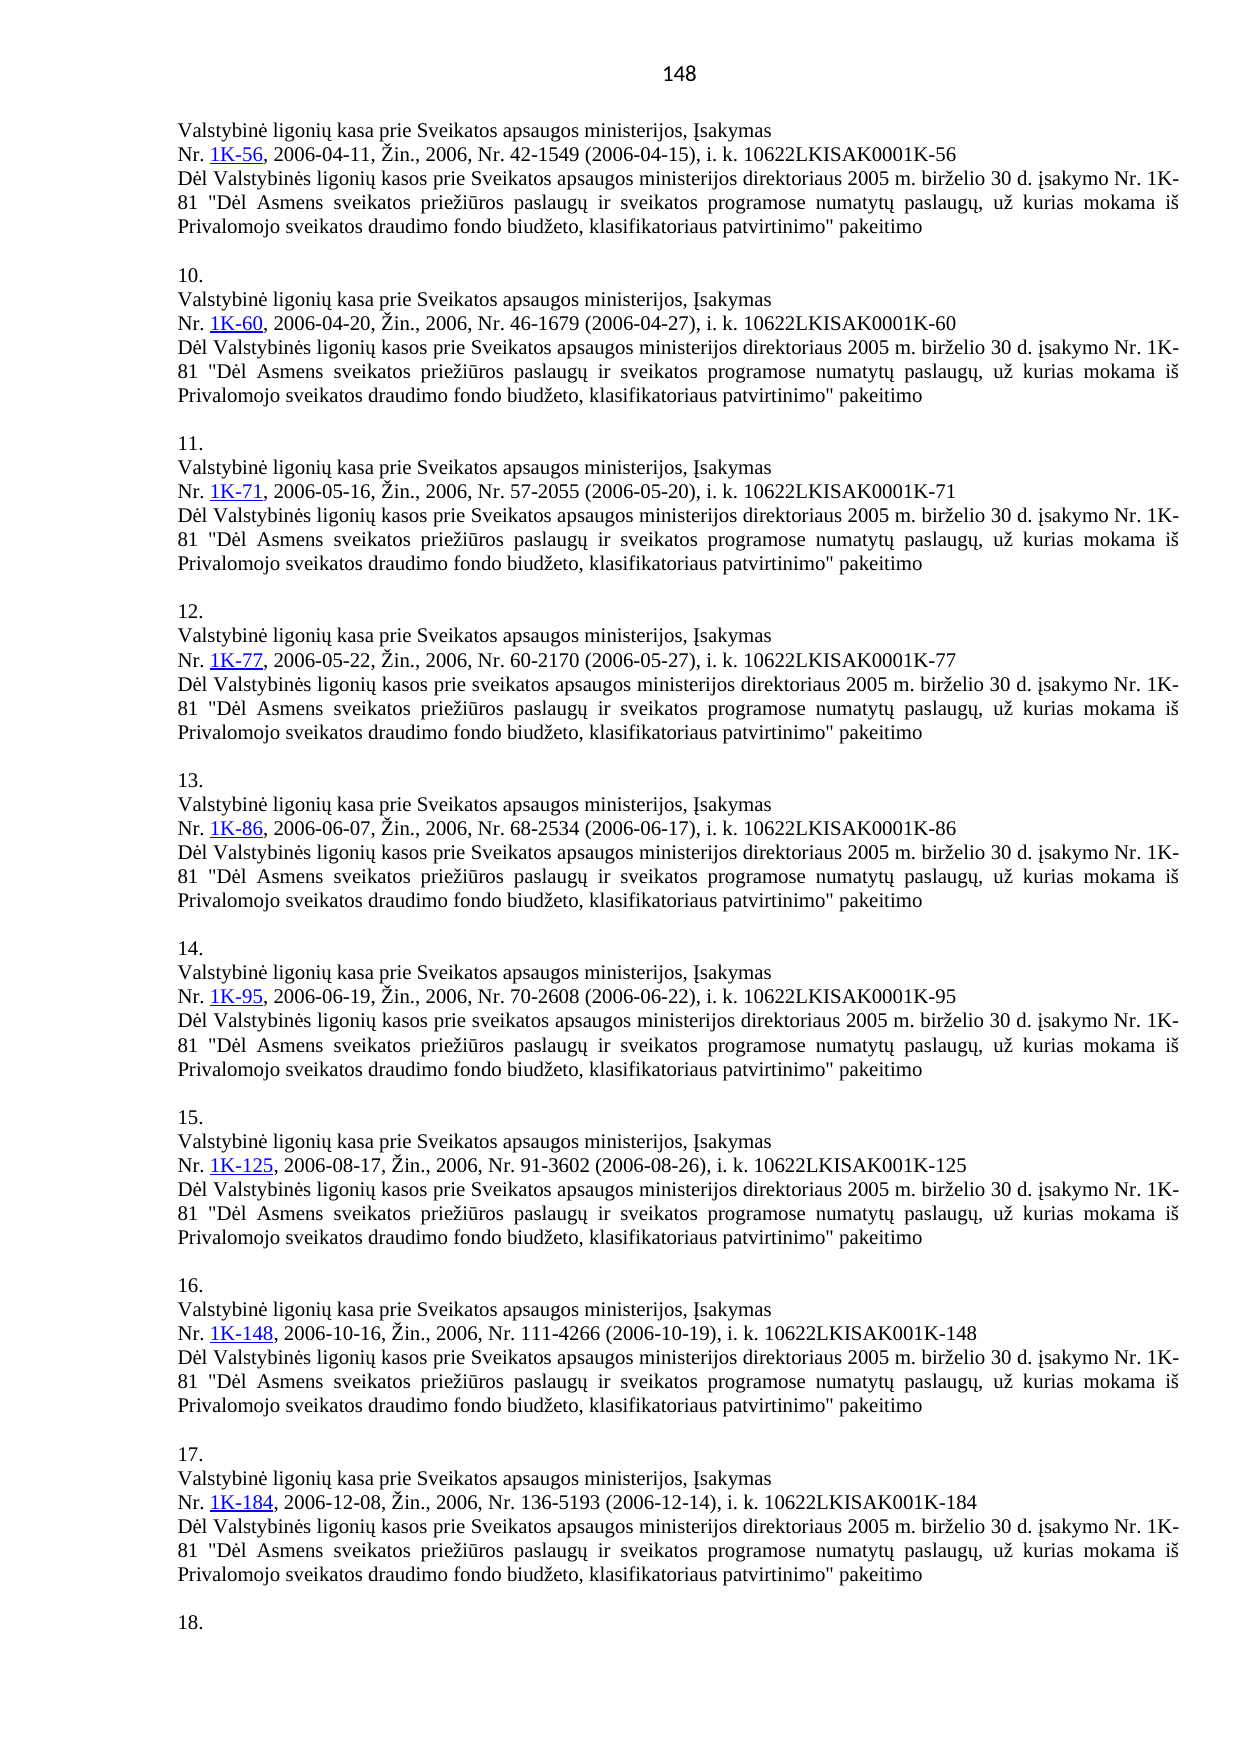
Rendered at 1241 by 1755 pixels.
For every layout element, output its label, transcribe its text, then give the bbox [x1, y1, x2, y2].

text Dėl Valstybinės ligonių kasos prie Sveikatos apsaugos ministerijos direktoriaus 2005 m. birželio 30 d. įsakymo Nr. 1K-81 "Dėl Asmens sveikatos priežiūros paslaugų ir sveikatos programose numatytų paslaugų, už kurias mokama iš Privalomojo sveikatos draudimo fondo biudžeto, klasifikatoriaus patvirtinimo" pakeitimo [177, 503, 1181, 575]
text Dėl Valstybinės ligonių kasos prie sveikatos apsaugos ministerijos direktoriaus 2005 m. birželio 30 d. įsakymo Nr. 1K-81 "Dėl Asmens sveikatos priežiūros paslaugų ir sveikatos programose numatytų paslaugų, už kurias mokama iš Privalomojo sveikatos draudimo fondo biudžeto, klasifikatoriaus patvirtinimo" pakeitimo [177, 672, 1181, 744]
text Dėl Valstybinės ligonių kasos prie Sveikatos apsaugos ministerijos direktoriaus 2005 m. birželio 30 d. įsakymo Nr. 1K-81 "Dėl Asmens sveikatos priežiūros paslaugų ir sveikatos programose numatytų paslaugų, už kurias mokama iš Privalomojo sveikatos draudimo fondo biudžeto, klasifikatoriaus patvirtinimo" pakeitimo [177, 1345, 1181, 1417]
text Valstybinė ligonių kasa prie Sveikatos apsaugos ministerijos, Įsakymas [177, 623, 1181, 647]
text Nr. 1K-71, 2006-05-16, Žin., 2006, Nr. 57-2055 (2006-05-20), i. k. 10622LKISAK0001K-71 [177, 479, 1181, 503]
text 18. [177, 1610, 1181, 1634]
text Valstybinė ligonių kasa prie Sveikatos apsaugos ministerijos, Įsakymas [177, 1466, 1181, 1490]
text 12. [177, 599, 1181, 623]
text Valstybinė ligonių kasa prie Sveikatos apsaugos ministerijos, Įsakymas [177, 792, 1181, 816]
text 15. [177, 1105, 1181, 1129]
text Valstybinė ligonių kasa prie Sveikatos apsaugos ministerijos, Įsakymas [177, 1129, 1181, 1153]
text Valstybinė ligonių kasa prie Sveikatos apsaugos ministerijos, Įsakymas [177, 118, 1181, 142]
text 17. [177, 1442, 1181, 1466]
text Valstybinė ligonių kasa prie Sveikatos apsaugos ministerijos, Įsakymas [177, 287, 1181, 311]
text 14. [177, 936, 1181, 960]
text 10. [177, 262, 1181, 287]
text Nr. 1K-77, 2006-05-22, Žin., 2006, Nr. 60-2170 (2006-05-27), i. k. 10622LKISAK0001K-77 [177, 647, 1181, 672]
text Dėl Valstybinės ligonių kasos prie Sveikatos apsaugos ministerijos direktoriaus 2005 m. birželio 30 d. įsakymo Nr. 1K-81 "Dėl Asmens sveikatos priežiūros paslaugų ir sveikatos programose numatytų paslaugų, už kurias mokama iš Privalomojo sveikatos draudimo fondo biudžeto, klasifikatoriaus patvirtinimo" pakeitimo [177, 1177, 1181, 1249]
text Nr. 1K-125, 2006-08-17, Žin., 2006, Nr. 91-3602 (2006-08-26), i. k. 10622LKISAK001K-125 [177, 1153, 1181, 1177]
text Nr. 1K-148, 2006-10-16, Žin., 2006, Nr. 111-4266 (2006-10-19), i. k. 10622LKISAK001K-148 [177, 1321, 1181, 1345]
text Valstybinė ligonių kasa prie Sveikatos apsaugos ministerijos, Įsakymas [177, 455, 1181, 479]
text Dėl Valstybinės ligonių kasos prie sveikatos apsaugos ministerijos direktoriaus 2005 m. birželio 30 d. įsakymo Nr. 1K-81 "Dėl Asmens sveikatos priežiūros paslaugų ir sveikatos programose numatytų paslaugų, už kurias mokama iš Privalomojo sveikatos draudimo fondo biudžeto, klasifikatoriaus patvirtinimo" pakeitimo [177, 1008, 1181, 1081]
text Nr. 1K-56, 2006-04-11, Žin., 2006, Nr. 42-1549 (2006-04-15), i. k. 10622LKISAK0001K-56 [177, 142, 1181, 166]
text 16. [177, 1273, 1181, 1297]
text Dėl Valstybinės ligonių kasos prie Sveikatos apsaugos ministerijos direktoriaus 2005 m. birželio 30 d. įsakymo Nr. 1K-81 "Dėl Asmens sveikatos priežiūros paslaugų ir sveikatos programose numatytų paslaugų, už kurias mokama iš Privalomojo sveikatos draudimo fondo biudžeto, klasifikatoriaus patvirtinimo" pakeitimo [177, 840, 1181, 912]
text Dėl Valstybinės ligonių kasos prie Sveikatos apsaugos ministerijos direktoriaus 2005 m. birželio 30 d. įsakymo Nr. 1K-81 "Dėl Asmens sveikatos priežiūros paslaugų ir sveikatos programose numatytų paslaugų, už kurias mokama iš Privalomojo sveikatos draudimo fondo biudžeto, klasifikatoriaus patvirtinimo" pakeitimo [177, 166, 1181, 238]
text Nr. 1K-95, 2006-06-19, Žin., 2006, Nr. 70-2608 (2006-06-22), i. k. 10622LKISAK0001K-95 [177, 984, 1181, 1008]
text 11. [177, 431, 1181, 455]
text Valstybinė ligonių kasa prie Sveikatos apsaugos ministerijos, Įsakymas [177, 960, 1181, 984]
text Dėl Valstybinės ligonių kasos prie Sveikatos apsaugos ministerijos direktoriaus 2005 m. birželio 30 d. įsakymo Nr. 1K-81 "Dėl Asmens sveikatos priežiūros paslaugų ir sveikatos programose numatytų paslaugų, už kurias mokama iš Privalomojo sveikatos draudimo fondo biudžeto, klasifikatoriaus patvirtinimo" pakeitimo [177, 1514, 1181, 1586]
text Dėl Valstybinės ligonių kasos prie Sveikatos apsaugos ministerijos direktoriaus 2005 m. birželio 30 d. įsakymo Nr. 1K-81 "Dėl Asmens sveikatos priežiūros paslaugų ir sveikatos programose numatytų paslaugų, už kurias mokama iš Privalomojo sveikatos draudimo fondo biudžeto, klasifikatoriaus patvirtinimo" pakeitimo [177, 335, 1181, 407]
text 13. [177, 768, 1181, 792]
text Nr. 1K-184, 2006-12-08, Žin., 2006, Nr. 136-5193 (2006-12-14), i. k. 10622LKISAK001K-184 [177, 1490, 1181, 1514]
text Valstybinė ligonių kasa prie Sveikatos apsaugos ministerijos, Įsakymas [177, 1297, 1181, 1321]
text Nr. 1K-60, 2006-04-20, Žin., 2006, Nr. 46-1679 (2006-04-27), i. k. 10622LKISAK0001K-60 [177, 311, 1181, 335]
text Nr. 1K-86, 2006-06-07, Žin., 2006, Nr. 68-2534 (2006-06-17), i. k. 10622LKISAK0001K-86 [177, 816, 1181, 840]
